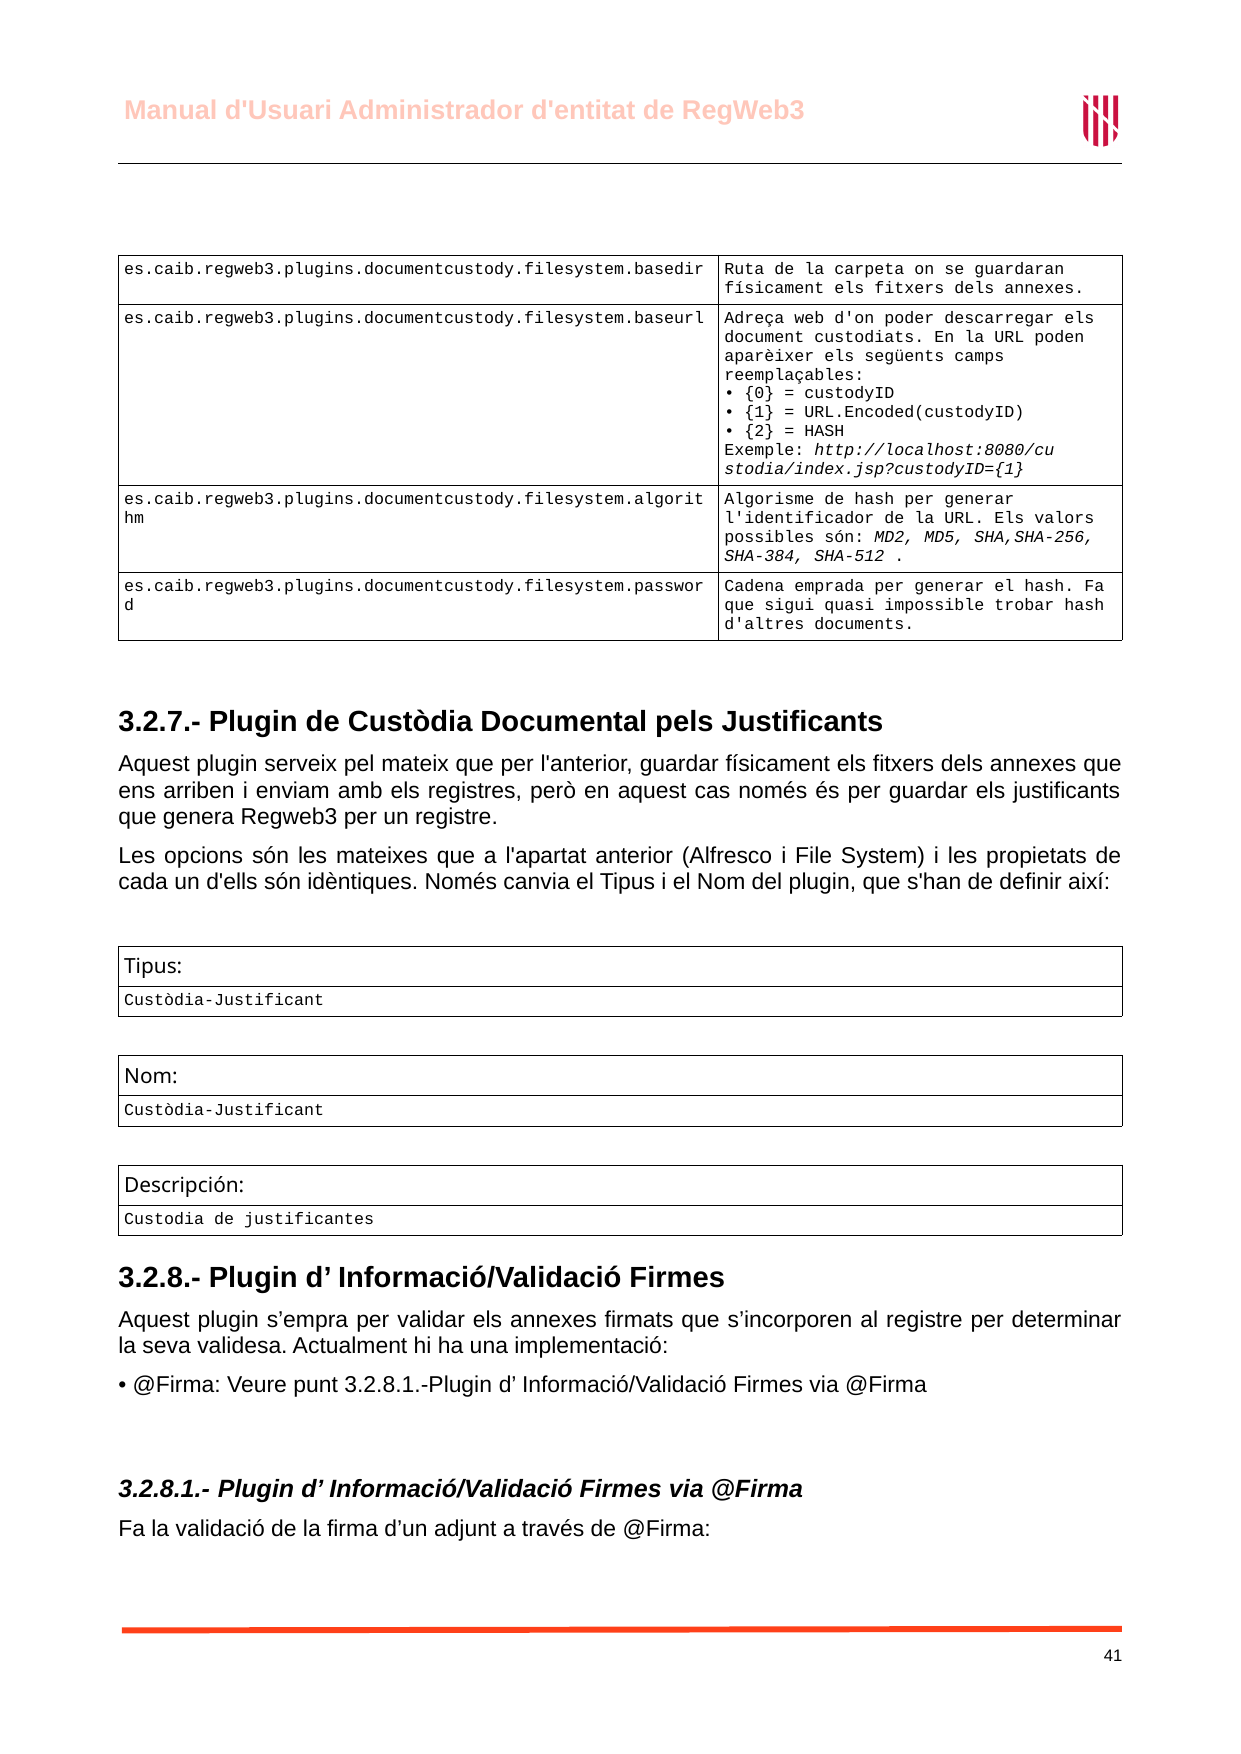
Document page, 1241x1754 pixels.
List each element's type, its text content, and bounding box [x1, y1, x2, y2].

text • @Firma: Veure punt 3.2.8.1.-Plugin d’ Informació/Validació Firmes via @Firma [118, 1371, 1122, 1398]
table_header Tipus: [119, 947, 1122, 986]
text Aquest plugin serveix pel mateix que per l'anterior, guardar físicament els fitxers dels annexes que ens arriben i enviam amb els registres, però en aquest cas només és per guardar els justificants que genera Regweb3 per un registre. [118, 750, 1122, 829]
table_header Nom: [119, 1056, 1122, 1095]
text Fa la validació de la firma d’un adjunt a través de @Firma: [118, 1515, 1122, 1542]
picture [1080, 93, 1121, 148]
table_cell Adreça web d'on poder descarregar els document custodiats. En la URL poden aparèixer els següents camps reemplaçables: • {0} = custodyID • {1} = URL.Encoded(custodyID) • {2} = HASH Exemple: http://localhost:8080/cu stodia/index.jsp?custodyID={1} [719, 305, 1122, 485]
table_cell Custòdia-Justificant [119, 1096, 1122, 1126]
table_header Descripción: [119, 1166, 1122, 1204]
subtitle Plugin d’ Informació/Validació Firmes via @Firma [118, 1474, 1122, 1503]
subtitle Plugin de Custòdia Documental pels Justificants [118, 704, 1122, 738]
table_cell es.caib.regweb3.plugins.documentcustody.filesystem.basedir [119, 256, 718, 304]
text Les opcions són les mateixes que a l'apartat anterior (Alfresco i File System) i les propietats de cada un d'ells són idèntiques. Només canvia el Tipus i el Nom del plugin, que s'han de definir així: [118, 842, 1122, 894]
subtitle Plugin d’ Informació/Validació Firmes [118, 1260, 1122, 1294]
table_cell es.caib.regweb3.plugins.documentcustody.filesystem.password [119, 573, 718, 640]
text Aquest plugin s’empra per validar els annexes firmats que s’incorporen al registre per determinar la seva validesa. Actualment hi ha una implementació: [118, 1306, 1122, 1359]
table_cell Custòdia-Justificant [119, 987, 1122, 1016]
table_cell es.caib.regweb3.plugins.documentcustody.filesystem.baseurl [119, 305, 718, 485]
table_cell es.caib.regweb3.plugins.documentcustody.filesystem.algorithm [119, 486, 718, 572]
table_cell Ruta de la carpeta on se guardaran físicament els fitxers dels annexes. [719, 256, 1122, 304]
table_cell Custodia de justificantes [119, 1206, 1122, 1235]
table_cell Cadena emprada per generar el hash. Fa que sigui quasi impossible trobar hash d'altres documents. [719, 573, 1122, 640]
table_cell Algorisme de hash per generar l'identificador de la URL. Els valors possibles són: MD2, MD5, SHA,SHA-256, SHA-384, SHA-512 . [719, 486, 1122, 572]
